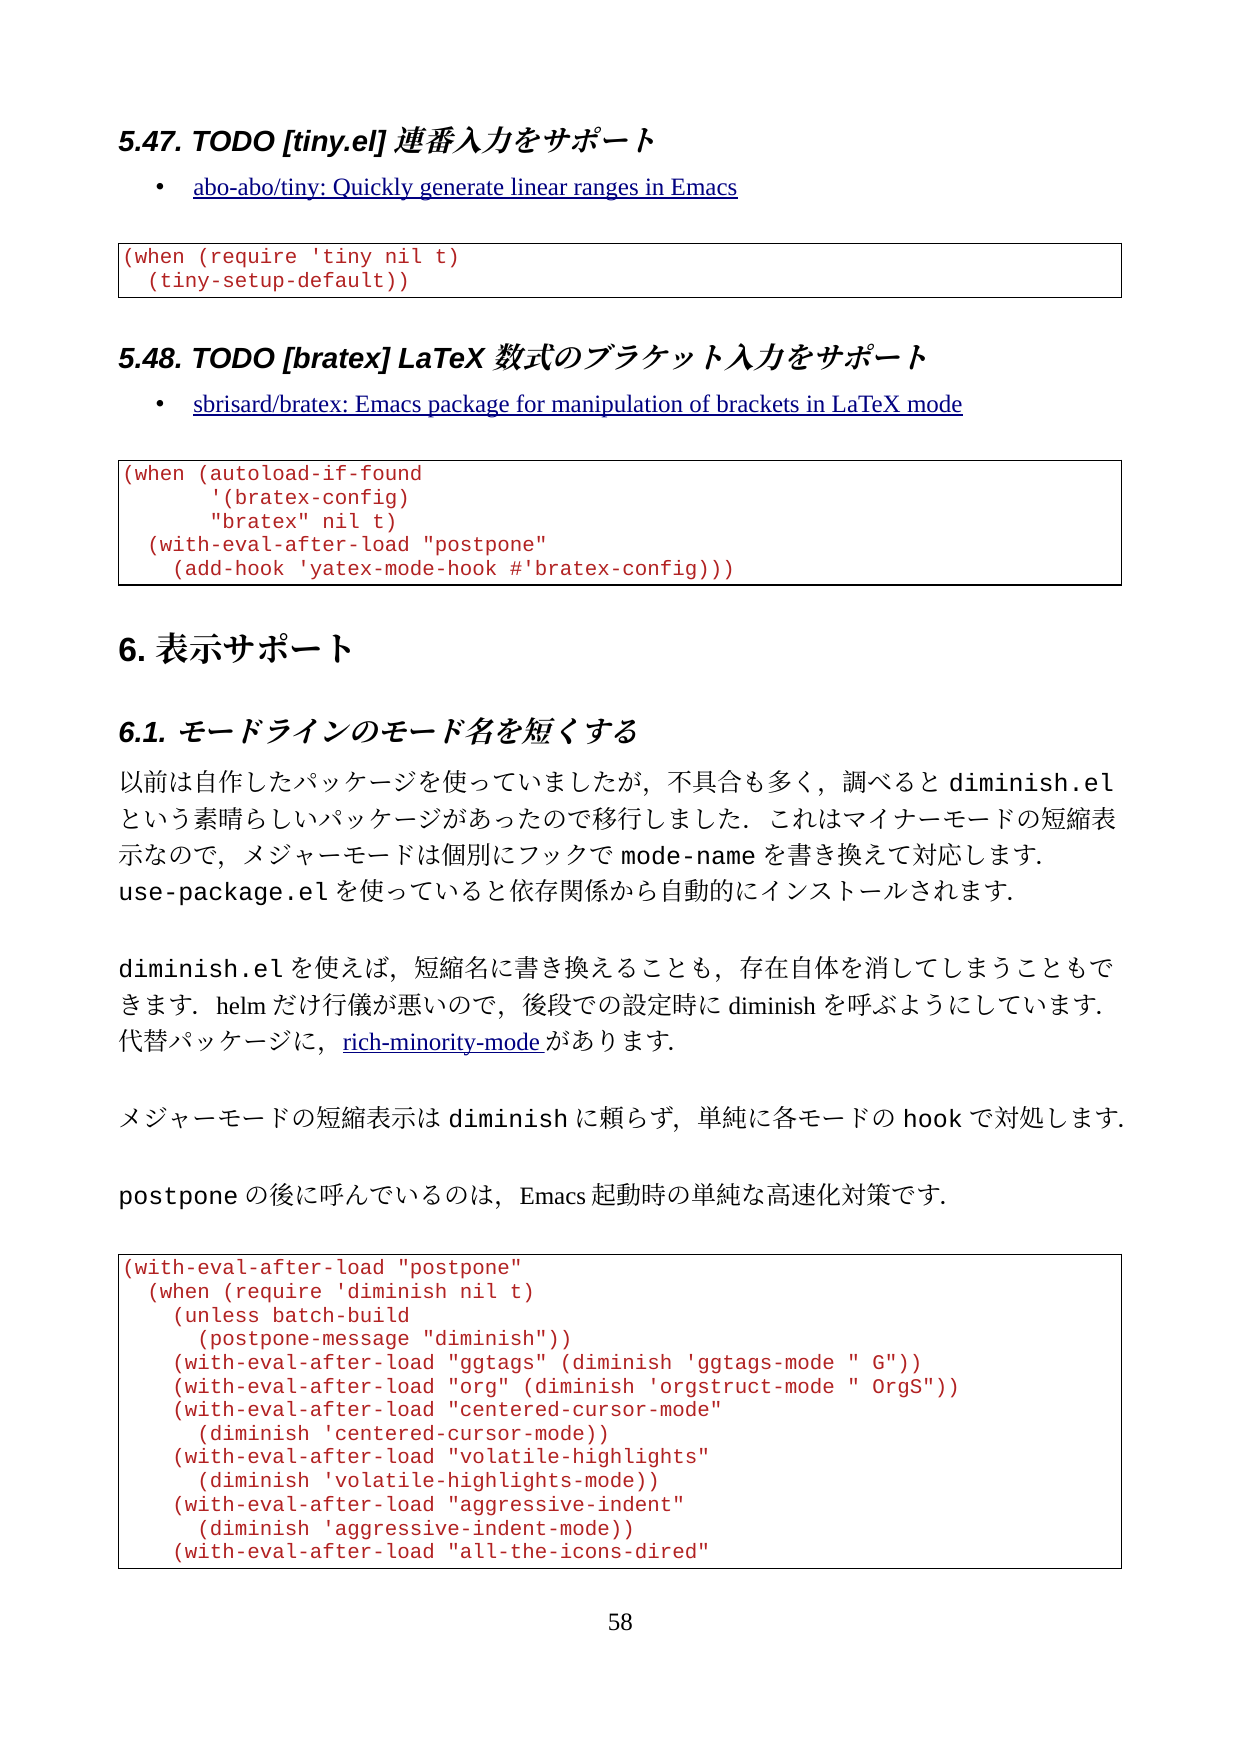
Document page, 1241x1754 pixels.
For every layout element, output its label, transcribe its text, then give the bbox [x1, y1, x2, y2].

text (tiny-setup-default)) [119, 266, 1121, 297]
subtitle TODO [tiny.el] 連番入力をサポート [118, 118, 1122, 160]
list abo-abo/tiny: Quickly generate linear ranges in Emacs [156, 172, 1122, 230]
subtitle 表示サポート [118, 623, 1122, 671]
text (with-eval-after-load "all-the-icons-dired" [119, 1537, 1121, 1568]
text (diminish 'aggressive-indent-mode)) [119, 1513, 1121, 1537]
text postpone の後に呼んでいるのは，Emacs起動時の単純な高速化対策です． [118, 1176, 1122, 1241]
text (diminish 'volatile-highlights-mode)) [119, 1466, 1121, 1490]
text (when (require 'diminish nil t) [119, 1277, 1121, 1301]
text (with-eval-after-load "postpone" [119, 530, 1121, 554]
text (with-eval-after-load "aggressive-indent" [119, 1490, 1121, 1513]
text メジャーモードの短縮表示は diminish に頼らず，単純に各モードの hook で対処します． [118, 1098, 1122, 1163]
text (diminish 'centered-cursor-mode)) [119, 1419, 1121, 1443]
text (when (require 'tiny nil t) [119, 244, 1121, 266]
text (when (autoload-if-found [119, 461, 1121, 483]
text diminish.el を使えば，短縮名に書き換えることも，存在自体を消してしまうこともできます．helm だけ行儀が悪いので，後段での設定時に diminish を呼ぶようにしています．代替パッケージに，rich-minority-modeがあります． [118, 949, 1122, 1086]
text (postpone-message "diminish")) [119, 1324, 1121, 1348]
list sbrisard/bratex: Emacs package for manipulation of brackets in LaTeX mode [156, 389, 1122, 447]
text "bratex" nil t) [119, 507, 1121, 530]
text (unless batch-build [119, 1301, 1121, 1324]
text (with-eval-after-load "postpone" [119, 1255, 1121, 1277]
text (with-eval-after-load "org" (diminish 'orgstruct-mode " OrgS")) [119, 1372, 1121, 1395]
text (add-hook 'yatex-mode-hook #'bratex-config))) [119, 554, 1121, 584]
text 以前は自作したパッケージを使っていましたが，不具合も多く，調べると diminish.el という素晴らしいパッケージがあったので移行しました．これはマイナーモードの短縮表示なので，メジャーモードは個別にフックで mode-name を書き換えて対応します． use-package.el を使っていると依存関係から自動的にインストールされます． [118, 763, 1122, 937]
text (with-eval-after-load "volatile-highlights" [119, 1443, 1121, 1466]
text (with-eval-after-load "ggtags" (diminish 'ggtags-mode " G")) [119, 1348, 1121, 1372]
subtitle モードラインのモード名を短くする [118, 709, 1122, 751]
text (with-eval-after-load "centered-cursor-mode" [119, 1395, 1121, 1419]
text '(bratex-config) [119, 483, 1121, 507]
subtitle TODO [bratex] LaTeX 数式のブラケット入力をサポート [118, 335, 1122, 377]
